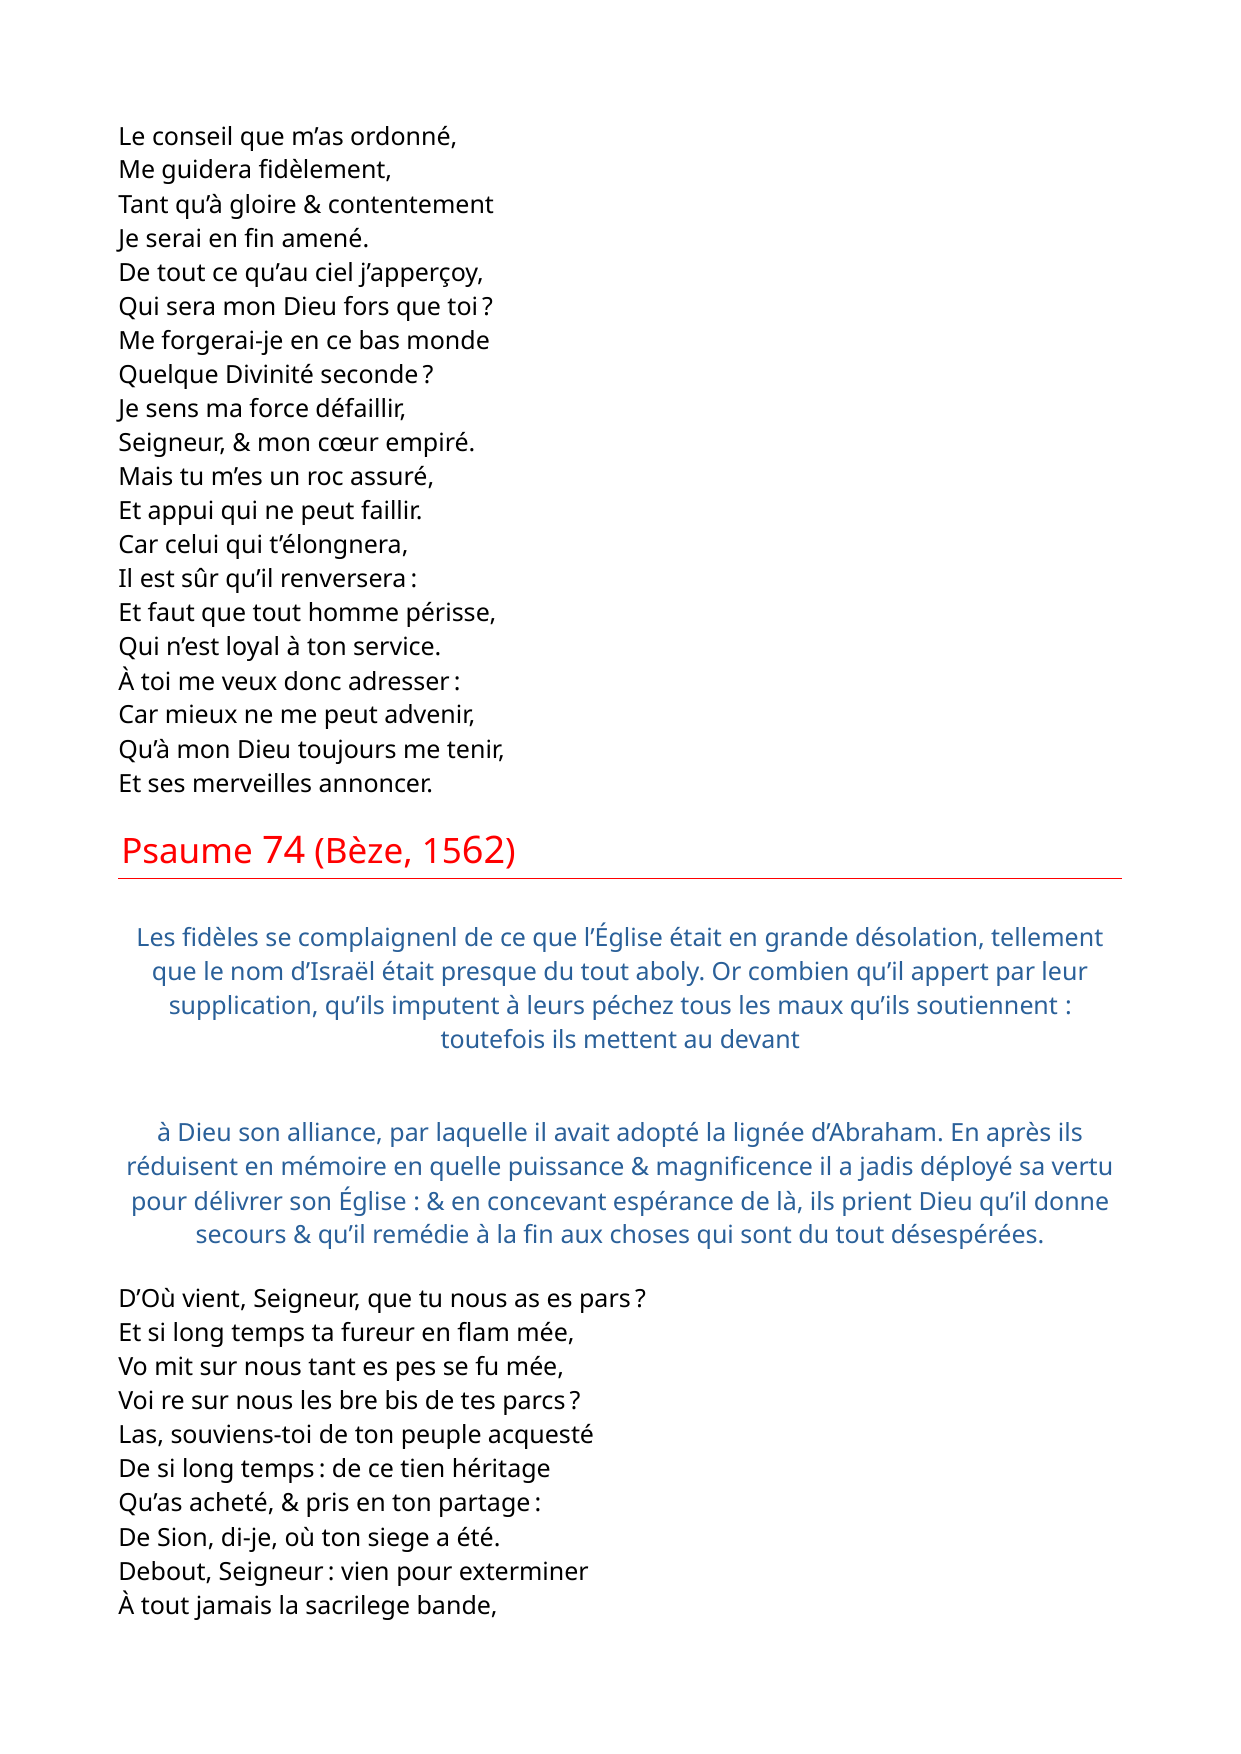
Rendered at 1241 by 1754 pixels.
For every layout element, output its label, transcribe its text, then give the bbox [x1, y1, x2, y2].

text Et si long temps ta fureur en flam mée, [118, 1315, 1122, 1349]
text Me forgerai-je en ce bas monde [118, 322, 1122, 357]
text Las, souviens-toi de ton peuple acquesté [118, 1417, 1122, 1451]
text Mais tu m’es un roc assuré, [118, 459, 1122, 493]
text Et faut que tout homme périsse, [118, 595, 1122, 629]
text Seigneur, & mon cœur empiré. [118, 425, 1122, 459]
text Le conseil que m’as ordonné, [118, 118, 1122, 152]
text Qu’as acheté, & pris en ton partage : [118, 1485, 1122, 1519]
text Debout, Seigneur : vien pour exterminer [118, 1553, 1122, 1587]
text Il est sûr qu’il renversera : [118, 561, 1122, 595]
text à Dieu son alliance, par laquelle il avait adopté la lignée d’Abraham. En après ils réduisent en mémoire en quelle puissance & magnificence il a jadis déployé sa vertu pour délivrer son Église : & en concevant espérance de là, ils prient Dieu qu’il donne secours & qu’il remédie à la fin aux choses qui sont du tout désespérées. [118, 1115, 1122, 1251]
text Car mieux ne me peut advenir, [118, 697, 1122, 731]
text Qui n’est loyal à ton service. [118, 629, 1122, 663]
text Et ses merveilles annoncer. [118, 765, 1122, 799]
text Tant qu’à gloire & contentement [118, 186, 1122, 220]
text Vo mit sur nous tant es pes se fu mée, [118, 1349, 1122, 1383]
text Je sens ma force défaillir, [118, 391, 1122, 425]
text Quelque Divinité seconde ? [118, 357, 1122, 391]
text De tout ce qu’au ciel j’apperçoy, [118, 254, 1122, 288]
text À toi me veux donc adresser : [118, 663, 1122, 697]
text D’Où vient, Seigneur, que tu nous as es pars ? [118, 1281, 1122, 1315]
text À tout jamais la sacrilege bande, [118, 1587, 1122, 1621]
text Qu’à mon Dieu toujours me tenir, [118, 731, 1122, 765]
text De si long temps : de ce tien héritage [118, 1451, 1122, 1485]
text Et appui qui ne peut faillir. [118, 493, 1122, 527]
text Car celui qui t’élongnera, [118, 527, 1122, 561]
subtitle Psaume 74 (Bèze, 1562) [118, 820, 1122, 878]
text Me guidera fidèlement, [118, 152, 1122, 186]
text Les fidèles se complaignenl de ce que l’Église était en grande désolation, tellement que le nom d’Israël était presque du tout aboly. Or combien qu’il appert par leur supplication, qu’ils imputent à leurs péchez tous les maux qu’ils soutiennent : toutefois ils mettent au devant [118, 920, 1122, 1056]
text De Sion, di-je, où ton siege a été. [118, 1519, 1122, 1553]
text Qui sera mon Dieu fors que toi ? [118, 288, 1122, 322]
text Voi re sur nous les bre bis de tes parcs ? [118, 1383, 1122, 1417]
text Je serai en fin amené. [118, 220, 1122, 254]
